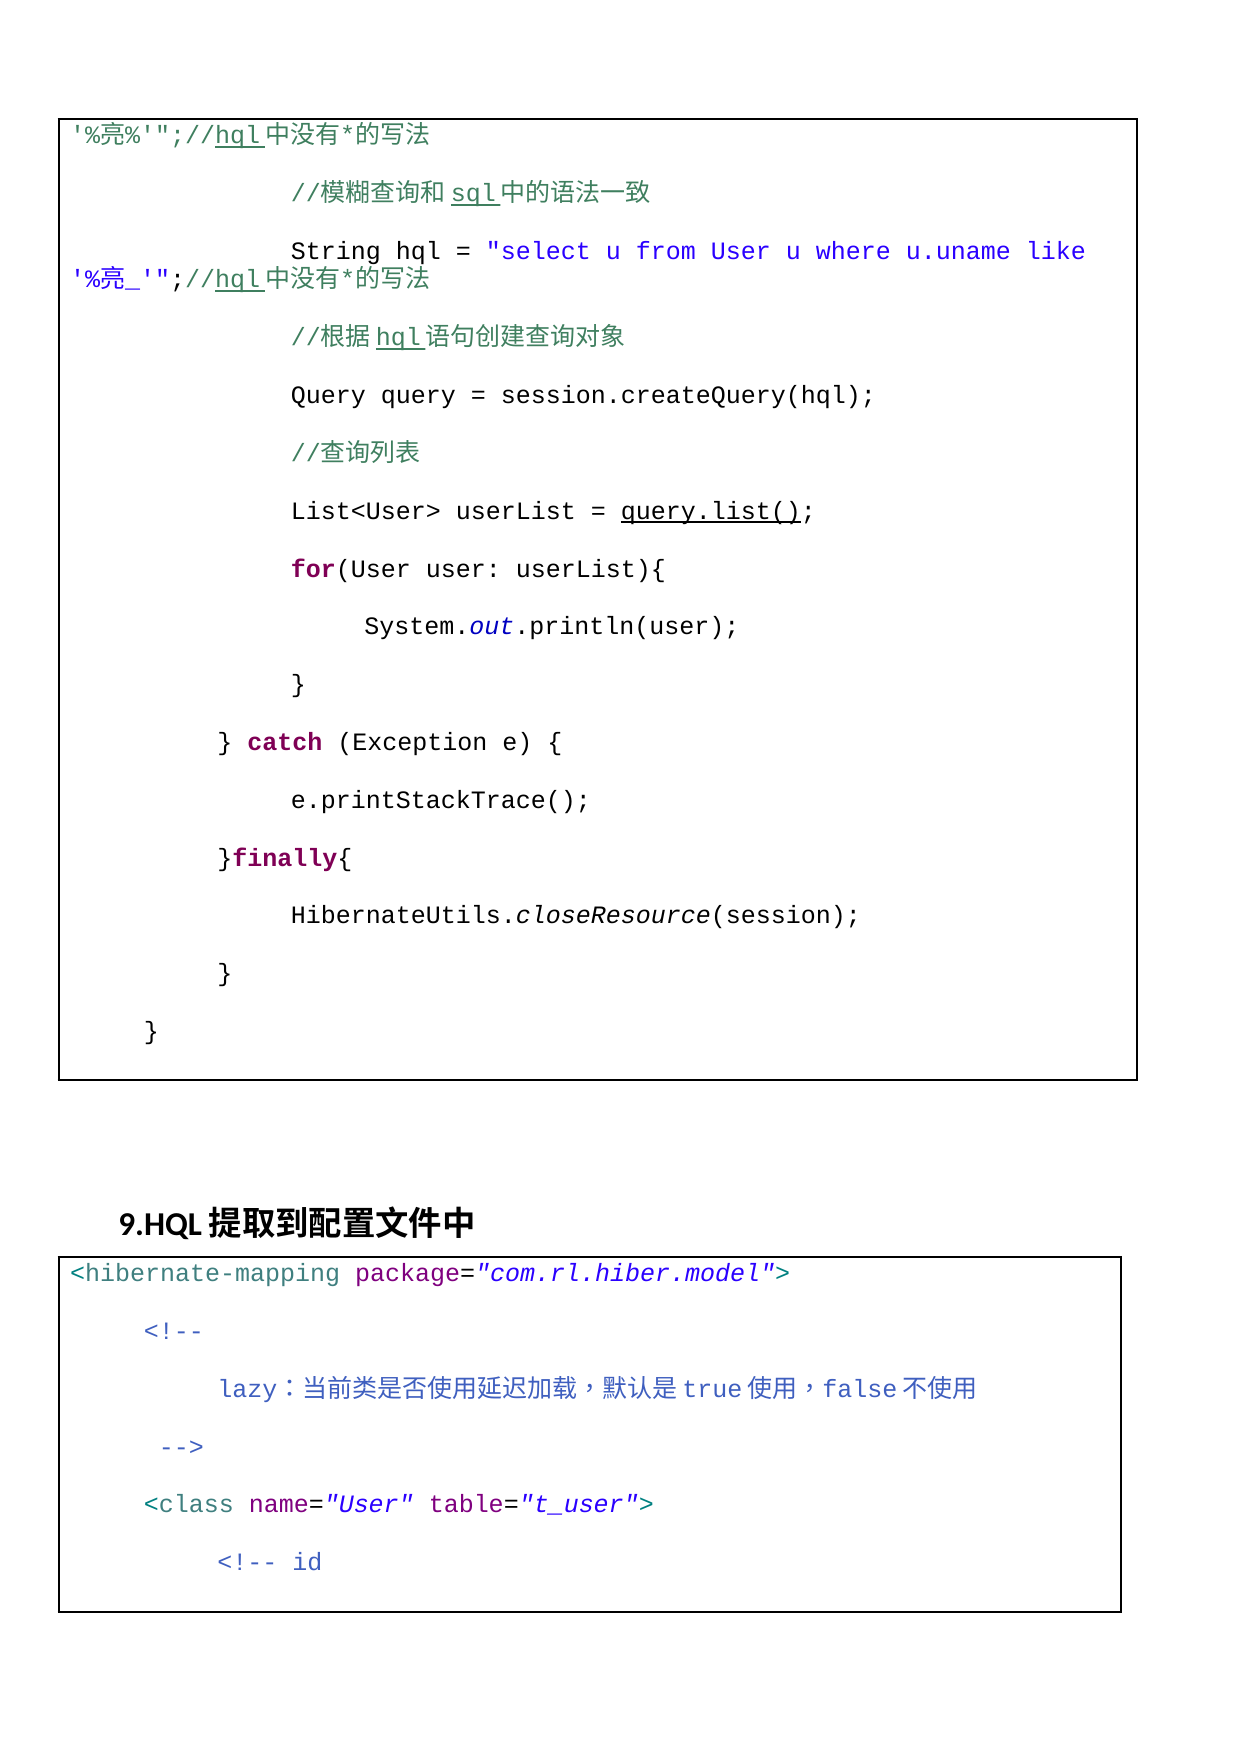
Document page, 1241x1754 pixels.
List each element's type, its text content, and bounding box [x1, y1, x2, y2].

subtitle 9.HQL提取到配置文件中 [118, 1202, 1122, 1243]
table_header '%亮%'";//hql中没有*的写法 //模糊查询和sql中的语法一致 String hql = "select u from User u where u.uname like '%亮_'";//hql中没有*的写法 //根据hql语句创建查询对象 Query query = session.createQuery(hql); //查询列表 List<User> userList = query.list(); for(User user: userList){ System.out.println(user); } } catch (Exception e) { e.printStackTrace(); }finally{ HibernateUtils.closeResource(session); } } [60, 120, 1136, 1079]
table_header <hibernate-mapping package="com.rl.hiber.model"> <!-- lazy：当前类是否使用延迟加载，默认是true使用，false不使用 --> <class name="User" table="t_user"> <!-- id [60, 1258, 1120, 1611]
